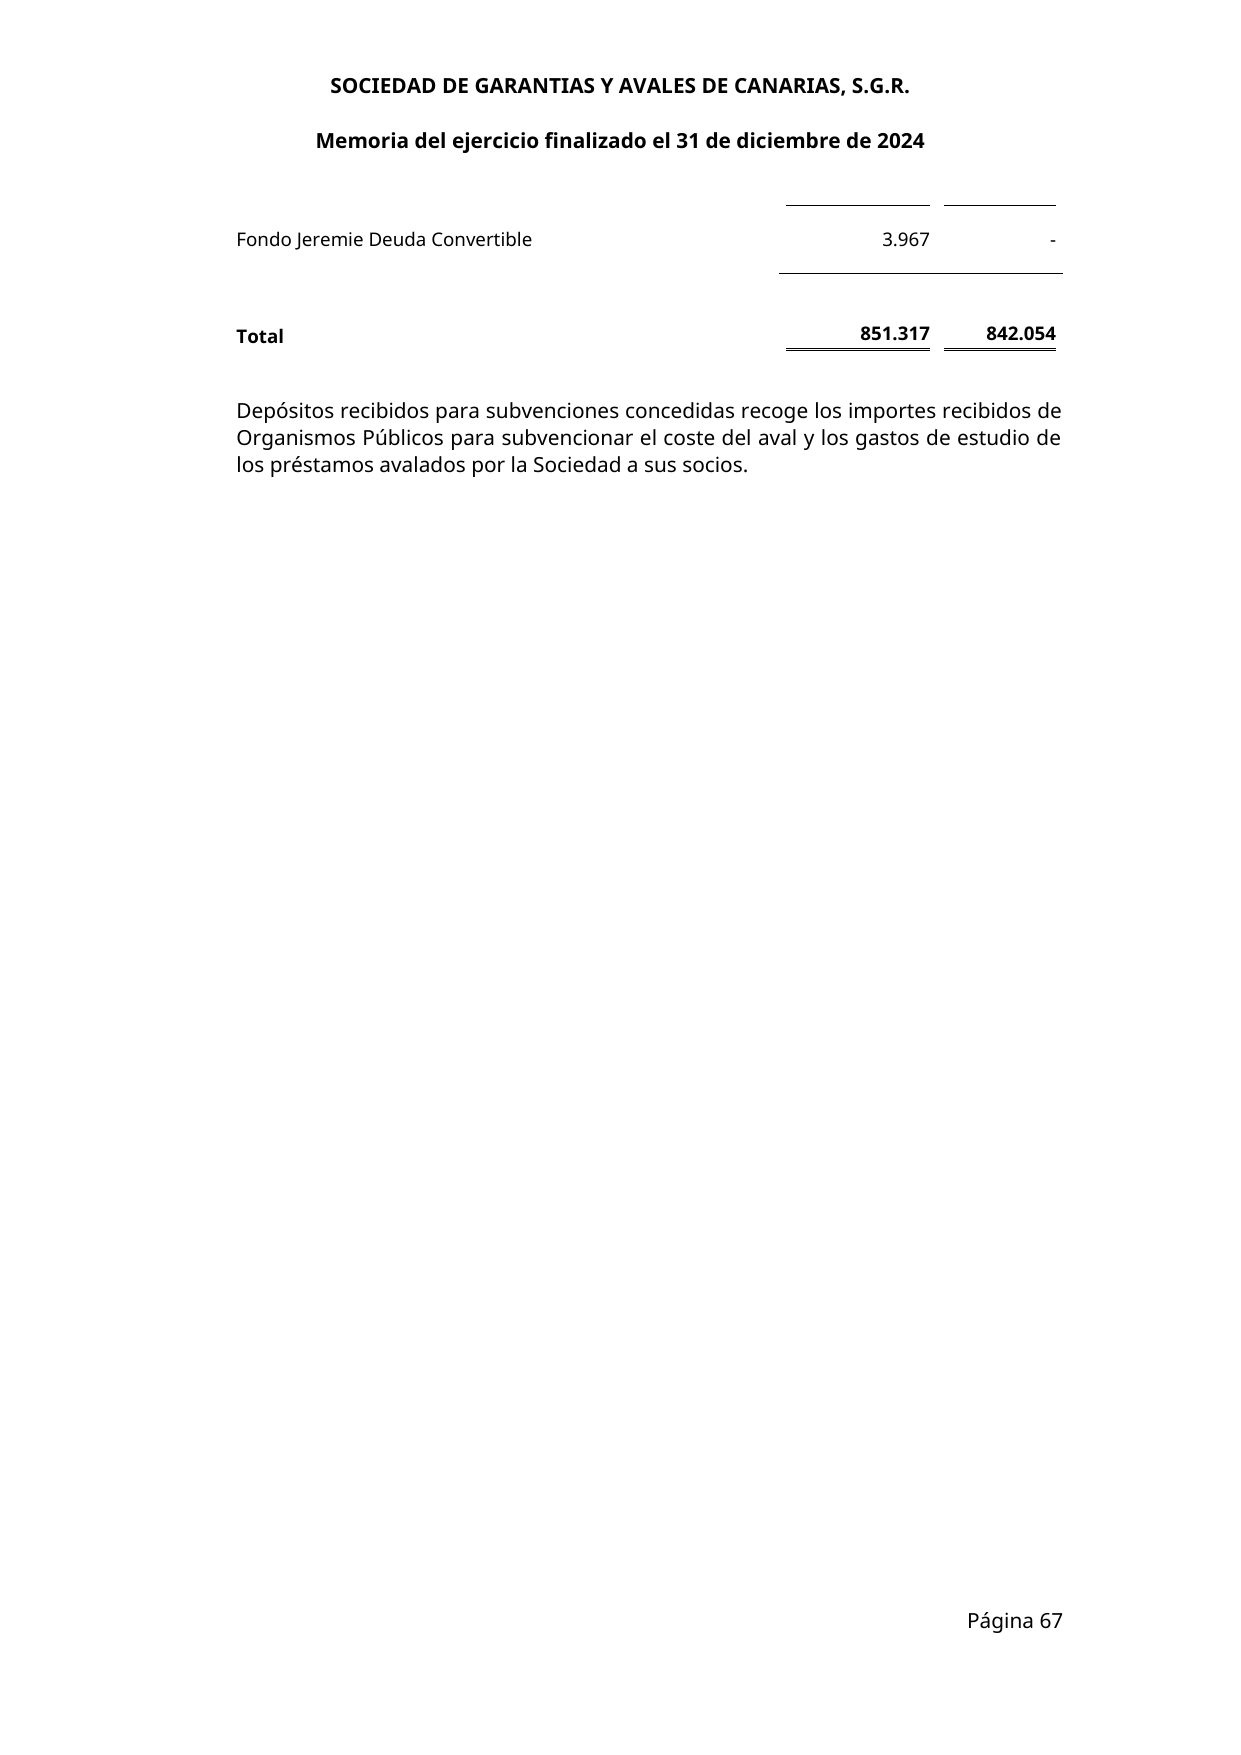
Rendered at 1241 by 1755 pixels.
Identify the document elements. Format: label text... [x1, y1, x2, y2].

table_cell [779, 274, 937, 320]
table_cell Fondo Jeremie Deuda Convertible [177, 227, 779, 273]
table_cell [177, 177, 779, 227]
text Depósitos recibidos para subvenciones concedidas recoge los importes recibidos de Organismos Públicos para subvencionar el coste del aval y los gastos de estudio de los préstamos avalados por la Sociedad a sus socios. [236, 397, 1063, 478]
table_cell Total [177, 320, 779, 372]
table_cell 3.967 [779, 227, 937, 273]
table_cell 842.054 [937, 320, 1063, 372]
table_cell [177, 273, 779, 320]
table_cell [937, 177, 1063, 227]
table_cell - [937, 227, 1063, 273]
table_cell 851.317 [779, 320, 937, 372]
table_cell [779, 177, 937, 227]
table_cell [937, 274, 1063, 320]
